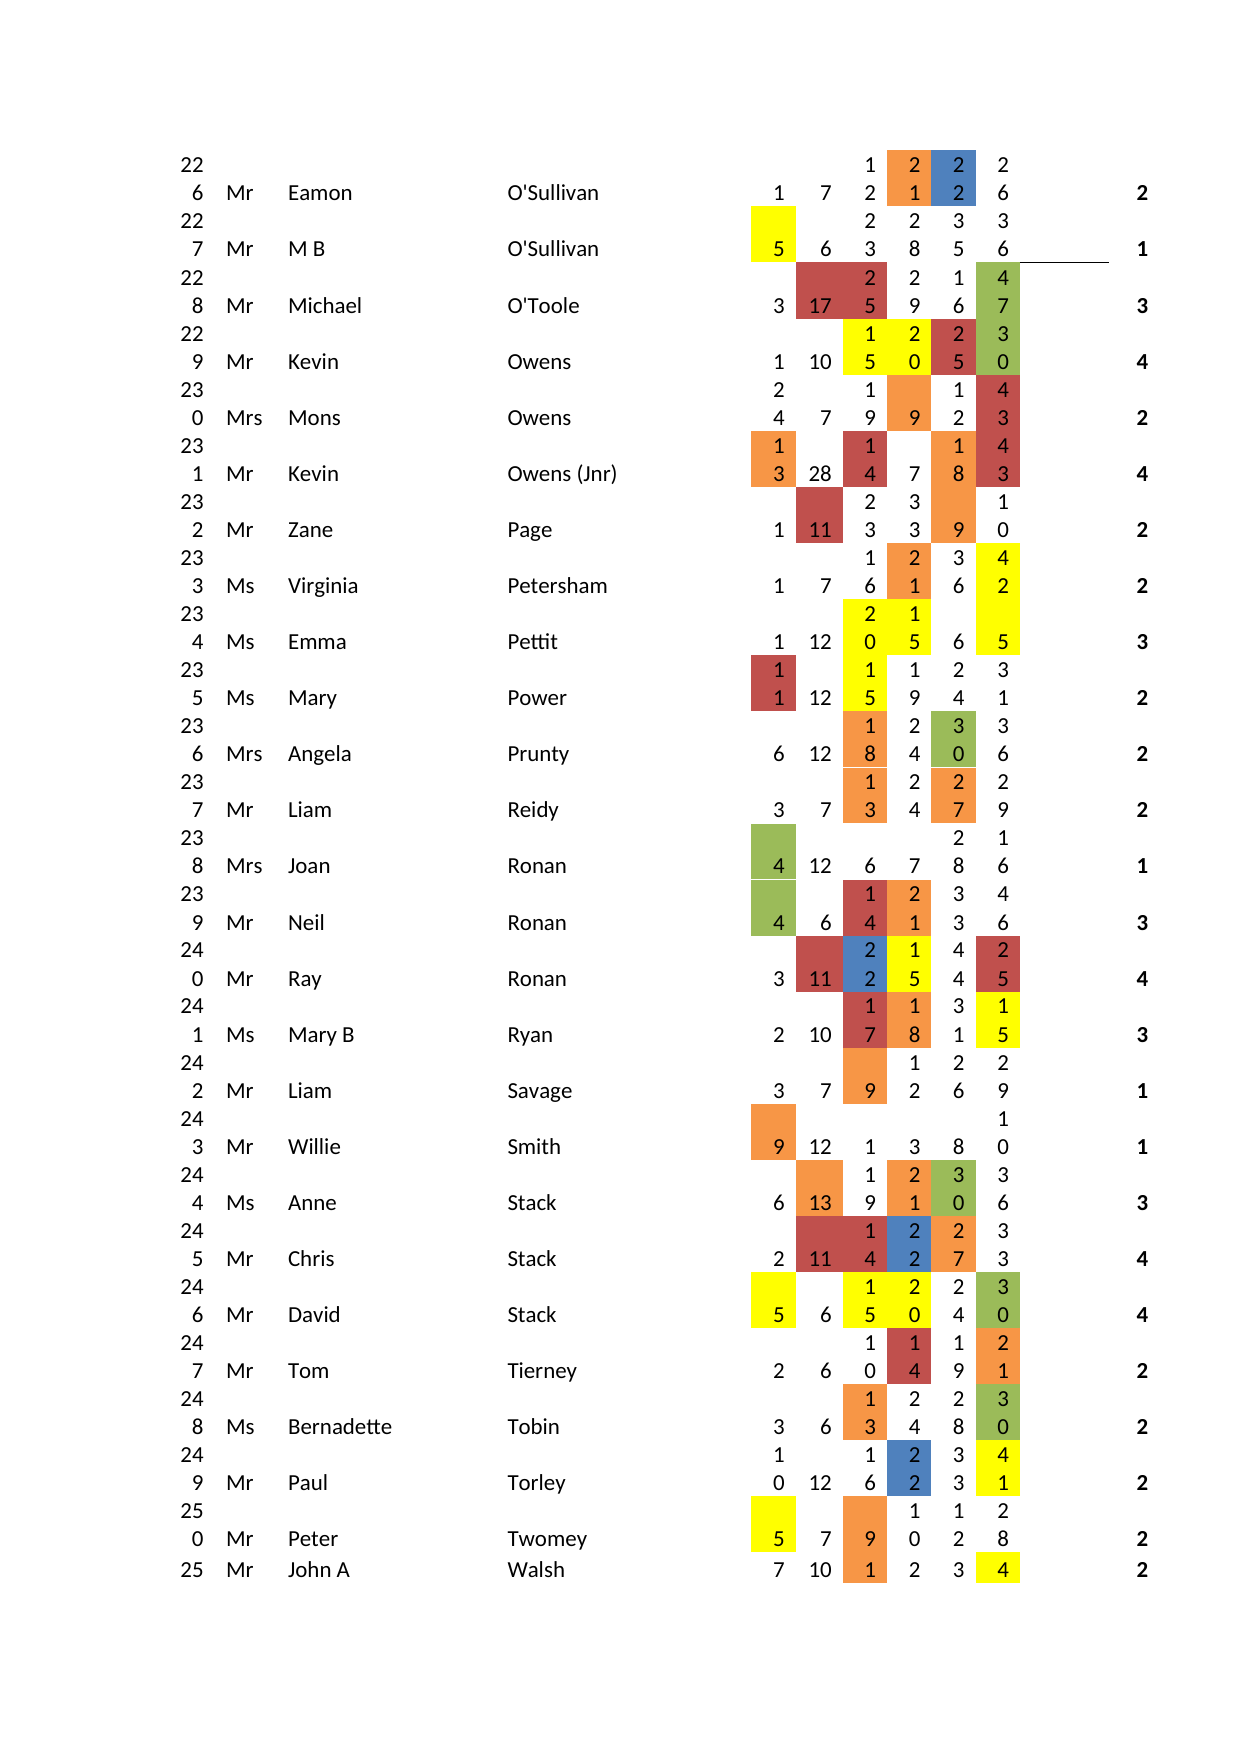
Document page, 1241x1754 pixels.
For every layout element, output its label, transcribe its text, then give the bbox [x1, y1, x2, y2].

table_cell 238 [160, 824, 214, 879]
table_cell Ms [215, 1160, 277, 1216]
table_cell 7 [796, 768, 843, 823]
table_cell 25 [931, 319, 976, 375]
table_cell [1020, 263, 1109, 319]
table_cell Kevin [277, 431, 496, 487]
table_cell 6 [751, 1160, 796, 1216]
table_cell 244 [160, 1160, 214, 1216]
table_cell 235 [160, 655, 214, 711]
table_cell [1020, 599, 1109, 655]
table_cell Tobin [496, 1384, 751, 1440]
table_cell 2 [1109, 543, 1176, 599]
table_cell Pettit [496, 599, 751, 655]
table_cell 14 [887, 1328, 931, 1384]
table_cell [1020, 936, 1109, 992]
table_cell [1020, 543, 1109, 599]
table_cell Bernadette [277, 1384, 496, 1440]
table_cell 2 [1109, 655, 1176, 711]
table_cell [1020, 206, 1109, 262]
table_cell 30 [976, 1272, 1020, 1328]
table_cell Anne [277, 1160, 496, 1216]
table_cell 24 [887, 1384, 931, 1440]
table_cell 10 [976, 1104, 1020, 1160]
table_cell 15 [843, 655, 887, 711]
table_cell 10 [796, 992, 843, 1048]
table_cell 5 [751, 1496, 796, 1552]
table_cell 227 [160, 206, 214, 262]
table_cell 27 [931, 768, 976, 823]
table_cell Savage [496, 1048, 751, 1104]
table_cell 20 [887, 319, 931, 375]
table_cell 248 [160, 1384, 214, 1440]
table_cell 25 [843, 262, 887, 319]
table_cell 13 [796, 1160, 843, 1216]
table_cell Ronan [496, 880, 751, 936]
table_cell 18 [931, 431, 976, 487]
table_cell 9 [887, 375, 931, 431]
table_cell 6 [931, 599, 976, 655]
table_cell 33 [931, 880, 976, 936]
table_cell Neil [277, 880, 496, 936]
table_cell Willie [277, 1104, 496, 1160]
table_cell [1020, 1384, 1109, 1440]
table_cell Ronan [496, 824, 751, 879]
table_cell [1020, 1552, 1109, 1583]
table_cell 228 [160, 262, 214, 319]
table_cell 17 [843, 992, 887, 1048]
table_cell 36 [976, 206, 1020, 262]
table_cell 7 [887, 824, 931, 879]
table_cell 6 [843, 824, 887, 879]
table_cell Mrs [215, 375, 277, 431]
table_cell O'Sullivan [496, 150, 751, 206]
table_cell 245 [160, 1216, 214, 1272]
table_cell M B [277, 206, 496, 262]
table_cell 1 [751, 599, 796, 655]
table_cell 1 [1109, 1048, 1176, 1104]
table_cell Mr [215, 936, 277, 992]
table_cell Mr [215, 768, 277, 823]
table_cell 247 [160, 1328, 214, 1384]
table_cell Smith [496, 1104, 751, 1160]
table_cell 2 [1109, 768, 1176, 823]
table_cell 36 [976, 1160, 1020, 1216]
table_cell Chris [277, 1216, 496, 1272]
table_cell 2 [1109, 1552, 1176, 1583]
table_cell 24 [887, 768, 931, 823]
table_cell 7 [796, 150, 843, 206]
table_cell Tierney [496, 1328, 751, 1384]
table_cell 7 [796, 1048, 843, 1104]
table_cell Mr [215, 1272, 277, 1328]
table_cell 4 [751, 824, 796, 879]
table_cell 33 [931, 1440, 976, 1496]
table_cell 3 [751, 1384, 796, 1440]
table_cell 13 [843, 1384, 887, 1440]
table_cell [1020, 150, 1109, 206]
table_cell 26 [931, 1048, 976, 1104]
table_cell 16 [931, 262, 976, 319]
table_cell Ms [215, 655, 277, 711]
table_cell Mr [215, 487, 277, 543]
table_cell Liam [277, 768, 496, 823]
table_cell 19 [931, 1328, 976, 1384]
table_cell 22 [931, 150, 976, 206]
table_cell 1 [751, 150, 796, 206]
table_cell 12 [796, 711, 843, 767]
table_cell 47 [976, 262, 1020, 319]
table_cell 28 [931, 1384, 976, 1440]
table_cell Mary [277, 655, 496, 711]
table_cell Zane [277, 487, 496, 543]
table_cell 2 [1109, 711, 1176, 767]
table_cell 43 [976, 375, 1020, 431]
table_cell Mr [215, 1216, 277, 1272]
table_cell 3 [751, 262, 796, 319]
table_cell [1020, 1104, 1109, 1160]
table_cell 31 [931, 992, 976, 1048]
table_cell 4 [1109, 1216, 1176, 1272]
table_cell [1020, 1160, 1109, 1216]
table_cell 30 [931, 1160, 976, 1216]
table_cell Ray [277, 936, 496, 992]
table_cell Emma [277, 599, 496, 655]
table_cell 12 [931, 375, 976, 431]
table_cell Kevin [277, 319, 496, 375]
table_cell 2 [751, 1216, 796, 1272]
table_cell 15 [843, 319, 887, 375]
table_cell 29 [976, 1048, 1020, 1104]
table_cell 1 [751, 487, 796, 543]
table_cell [1020, 992, 1109, 1048]
table_cell 15 [887, 936, 931, 992]
table_cell [1020, 880, 1109, 936]
table_cell [1020, 711, 1109, 767]
table_cell Angela [277, 711, 496, 767]
table_cell 21 [887, 880, 931, 936]
table_cell [1020, 319, 1109, 375]
table_cell 28 [796, 431, 843, 487]
table_cell [1020, 1048, 1109, 1104]
table_cell Mr [215, 206, 277, 262]
table_cell 12 [931, 1496, 976, 1552]
table_cell 12 [796, 599, 843, 655]
table_cell 5 [751, 206, 796, 262]
table_cell 30 [976, 1384, 1020, 1440]
table_cell 237 [160, 768, 214, 823]
table_cell Ms [215, 599, 277, 655]
table_cell Owens (Jnr) [496, 431, 751, 487]
table_cell David [277, 1272, 496, 1328]
table_cell 2 [887, 1552, 931, 1583]
table_cell [1020, 1440, 1109, 1496]
table_cell 22 [843, 936, 887, 992]
table_cell [1020, 1496, 1109, 1552]
table_cell Mrs [215, 711, 277, 767]
table_cell 25 [160, 1552, 214, 1583]
table_cell 2 [1109, 1440, 1176, 1496]
table_cell 2 [751, 1328, 796, 1384]
table_cell 3 [1109, 262, 1176, 319]
table_cell Ms [215, 1384, 277, 1440]
table_cell 4 [751, 880, 796, 936]
table_cell 6 [751, 711, 796, 767]
table_cell Mr [215, 262, 277, 319]
table_cell 10 [976, 487, 1020, 543]
table_cell Twomey [496, 1496, 751, 1552]
table_cell 2 [1109, 375, 1176, 431]
table_cell Mr [215, 319, 277, 375]
table_cell 28 [887, 206, 931, 262]
table_cell 41 [976, 1440, 1020, 1496]
table_cell Owens [496, 319, 751, 375]
table_cell [1020, 1328, 1109, 1384]
table_cell Prunty [496, 711, 751, 767]
table_cell 3 [1109, 992, 1176, 1048]
table_cell 25 [976, 936, 1020, 992]
table_cell Mr [215, 431, 277, 487]
table_cell 33 [887, 487, 931, 543]
table_cell 12 [796, 655, 843, 711]
table_cell 14 [843, 1216, 887, 1272]
table_cell 21 [976, 1328, 1020, 1384]
table_cell 36 [976, 711, 1020, 767]
table_cell 19 [843, 375, 887, 431]
table_cell 16 [843, 1440, 887, 1496]
table_cell 12 [887, 1048, 931, 1104]
table_cell Tom [277, 1328, 496, 1384]
table_cell 11 [796, 936, 843, 992]
table_cell 24 [931, 1272, 976, 1328]
table_cell 3 [931, 1552, 976, 1583]
table_cell 12 [796, 1104, 843, 1160]
table_cell [1020, 824, 1109, 879]
table_cell [1020, 655, 1109, 711]
table_cell Mr [215, 1328, 277, 1384]
table_cell 18 [843, 711, 887, 767]
table_cell 10 [796, 1552, 843, 1583]
table_cell 3 [751, 936, 796, 992]
table_cell Page [496, 487, 751, 543]
table_cell 7 [887, 431, 931, 487]
table_cell 6 [796, 1272, 843, 1328]
table_cell Mr [215, 1496, 277, 1552]
table_cell 30 [976, 319, 1020, 375]
table_cell 31 [976, 655, 1020, 711]
table_cell 3 [1109, 599, 1176, 655]
table_cell 11 [796, 487, 843, 543]
table_cell John A [277, 1552, 496, 1583]
table_cell 15 [843, 1272, 887, 1328]
table_cell 3 [1109, 1160, 1176, 1216]
table_cell 13 [751, 431, 796, 487]
table_cell 9 [751, 1104, 796, 1160]
table_cell 239 [160, 880, 214, 936]
table_cell Paul [277, 1440, 496, 1496]
table_cell 3 [751, 1048, 796, 1104]
table_cell 46 [976, 880, 1020, 936]
table_cell 7 [796, 375, 843, 431]
table_cell 7 [796, 1496, 843, 1552]
table_cell [1020, 431, 1109, 487]
table_cell 4 [1109, 936, 1176, 992]
table_cell 24 [751, 375, 796, 431]
table_cell 4 [1109, 431, 1176, 487]
table_cell 22 [887, 1440, 931, 1496]
table_cell 12 [796, 1440, 843, 1496]
table_cell [1020, 768, 1109, 823]
table_cell Walsh [496, 1552, 751, 1583]
table_cell 2 [1109, 487, 1176, 543]
table_cell 28 [976, 1496, 1020, 1552]
table_cell 35 [931, 206, 976, 262]
table_cell 24 [887, 711, 931, 767]
table_cell 240 [160, 936, 214, 992]
table_cell 19 [887, 655, 931, 711]
table_cell Peter [277, 1496, 496, 1552]
table_cell 23 [843, 206, 887, 262]
table_cell 27 [931, 1216, 976, 1272]
table_cell 5 [976, 599, 1020, 655]
table_cell Eamon [277, 150, 496, 206]
table_cell 1 [1109, 824, 1176, 879]
table_cell Mr [215, 1440, 277, 1496]
table_cell 10 [887, 1496, 931, 1552]
table_cell 17 [796, 262, 843, 319]
table_cell Torley [496, 1440, 751, 1496]
table_cell 5 [751, 1272, 796, 1328]
table_cell Mrs [215, 824, 277, 879]
table_cell 9 [843, 1496, 887, 1552]
table_cell 6 [796, 1384, 843, 1440]
table_cell 3 [887, 1104, 931, 1160]
table_cell 242 [160, 1048, 214, 1104]
table_cell 2 [1109, 1496, 1176, 1552]
table_cell 16 [843, 543, 887, 599]
table_cell 12 [843, 150, 887, 206]
table_cell 7 [796, 543, 843, 599]
table_cell 10 [751, 1440, 796, 1496]
table_cell 21 [887, 543, 931, 599]
table_cell 1 [843, 1104, 887, 1160]
table_cell 246 [160, 1272, 214, 1328]
table_cell 2 [1109, 1328, 1176, 1384]
table_cell 14 [843, 431, 887, 487]
table_cell 22 [887, 1216, 931, 1272]
table_cell 8 [931, 1104, 976, 1160]
table_cell 9 [843, 1048, 887, 1104]
table_cell 15 [976, 992, 1020, 1048]
table_cell 1 [751, 543, 796, 599]
table_cell 10 [843, 1328, 887, 1384]
table_cell 12 [796, 824, 843, 879]
table_cell 30 [931, 711, 976, 767]
table_cell 19 [843, 1160, 887, 1216]
table_cell 28 [931, 824, 976, 879]
table_cell Mr [215, 150, 277, 206]
table_cell 241 [160, 992, 214, 1048]
table_cell [1020, 1272, 1109, 1328]
table_cell [1020, 375, 1109, 431]
table_cell 243 [160, 1104, 214, 1160]
table_cell Ronan [496, 936, 751, 992]
table_cell 42 [976, 543, 1020, 599]
table_cell 36 [931, 543, 976, 599]
table_cell 226 [160, 150, 214, 206]
table_cell O'Sullivan [496, 206, 751, 262]
table_cell Power [496, 655, 751, 711]
table_cell Reidy [496, 768, 751, 823]
table_cell 250 [160, 1496, 214, 1552]
table_cell 2 [1109, 1384, 1176, 1440]
table_cell Ryan [496, 992, 751, 1048]
table_cell 236 [160, 711, 214, 767]
table_cell 2 [1109, 150, 1176, 206]
table_cell 23 [843, 487, 887, 543]
table_cell 4 [976, 1552, 1020, 1583]
table_cell 4 [1109, 319, 1176, 375]
table_cell Stack [496, 1272, 751, 1328]
table_cell Mr [215, 880, 277, 936]
table_cell Liam [277, 1048, 496, 1104]
table_cell Mary B [277, 992, 496, 1048]
table_cell 234 [160, 599, 214, 655]
table_cell 11 [796, 1216, 843, 1272]
table_cell 20 [843, 599, 887, 655]
table_cell 13 [843, 768, 887, 823]
table_cell 4 [1109, 1272, 1176, 1328]
table_cell Mr [215, 1048, 277, 1104]
table_cell Petersham [496, 543, 751, 599]
table_cell Mons [277, 375, 496, 431]
table_cell 10 [796, 319, 843, 375]
table_cell 33 [976, 1216, 1020, 1272]
table_cell 29 [887, 262, 931, 319]
table_cell Virginia [277, 543, 496, 599]
table_cell 26 [976, 150, 1020, 206]
table_cell Mr [215, 1552, 277, 1583]
table_cell 1 [843, 1552, 887, 1583]
table_cell 15 [887, 599, 931, 655]
table_cell 6 [796, 1328, 843, 1384]
table_cell 14 [843, 880, 887, 936]
table_cell 9 [931, 487, 976, 543]
table_cell Mr [215, 1104, 277, 1160]
table_cell 6 [796, 880, 843, 936]
table_cell 6 [796, 206, 843, 262]
table_cell 2 [751, 992, 796, 1048]
table_cell [1020, 1216, 1109, 1272]
table_cell Stack [496, 1160, 751, 1216]
table_cell O'Toole [496, 262, 751, 319]
table_cell Joan [277, 824, 496, 879]
table_cell 3 [1109, 880, 1176, 936]
table_cell 3 [751, 768, 796, 823]
table_cell 20 [887, 1272, 931, 1328]
table_cell 11 [751, 655, 796, 711]
table_cell 1 [1109, 206, 1176, 262]
table_cell Stack [496, 1216, 751, 1272]
table_cell 21 [887, 1160, 931, 1216]
table_cell 29 [976, 768, 1020, 823]
table_cell 249 [160, 1440, 214, 1496]
table_cell 43 [976, 431, 1020, 487]
table_cell 231 [160, 431, 214, 487]
table_cell 230 [160, 375, 214, 431]
table_cell Michael [277, 262, 496, 319]
table_cell Ms [215, 992, 277, 1048]
table_cell 229 [160, 319, 214, 375]
table_cell 232 [160, 487, 214, 543]
table_cell 18 [887, 992, 931, 1048]
table_cell 1 [1109, 1104, 1176, 1160]
table_cell Owens [496, 375, 751, 431]
table_cell [1020, 487, 1109, 543]
table_cell 44 [931, 936, 976, 992]
table_cell 24 [931, 655, 976, 711]
table_cell 233 [160, 543, 214, 599]
table_cell 21 [887, 150, 931, 206]
table_cell 1 [751, 319, 796, 375]
table_cell 16 [976, 824, 1020, 879]
table_cell Ms [215, 543, 277, 599]
table_cell 7 [751, 1552, 796, 1583]
